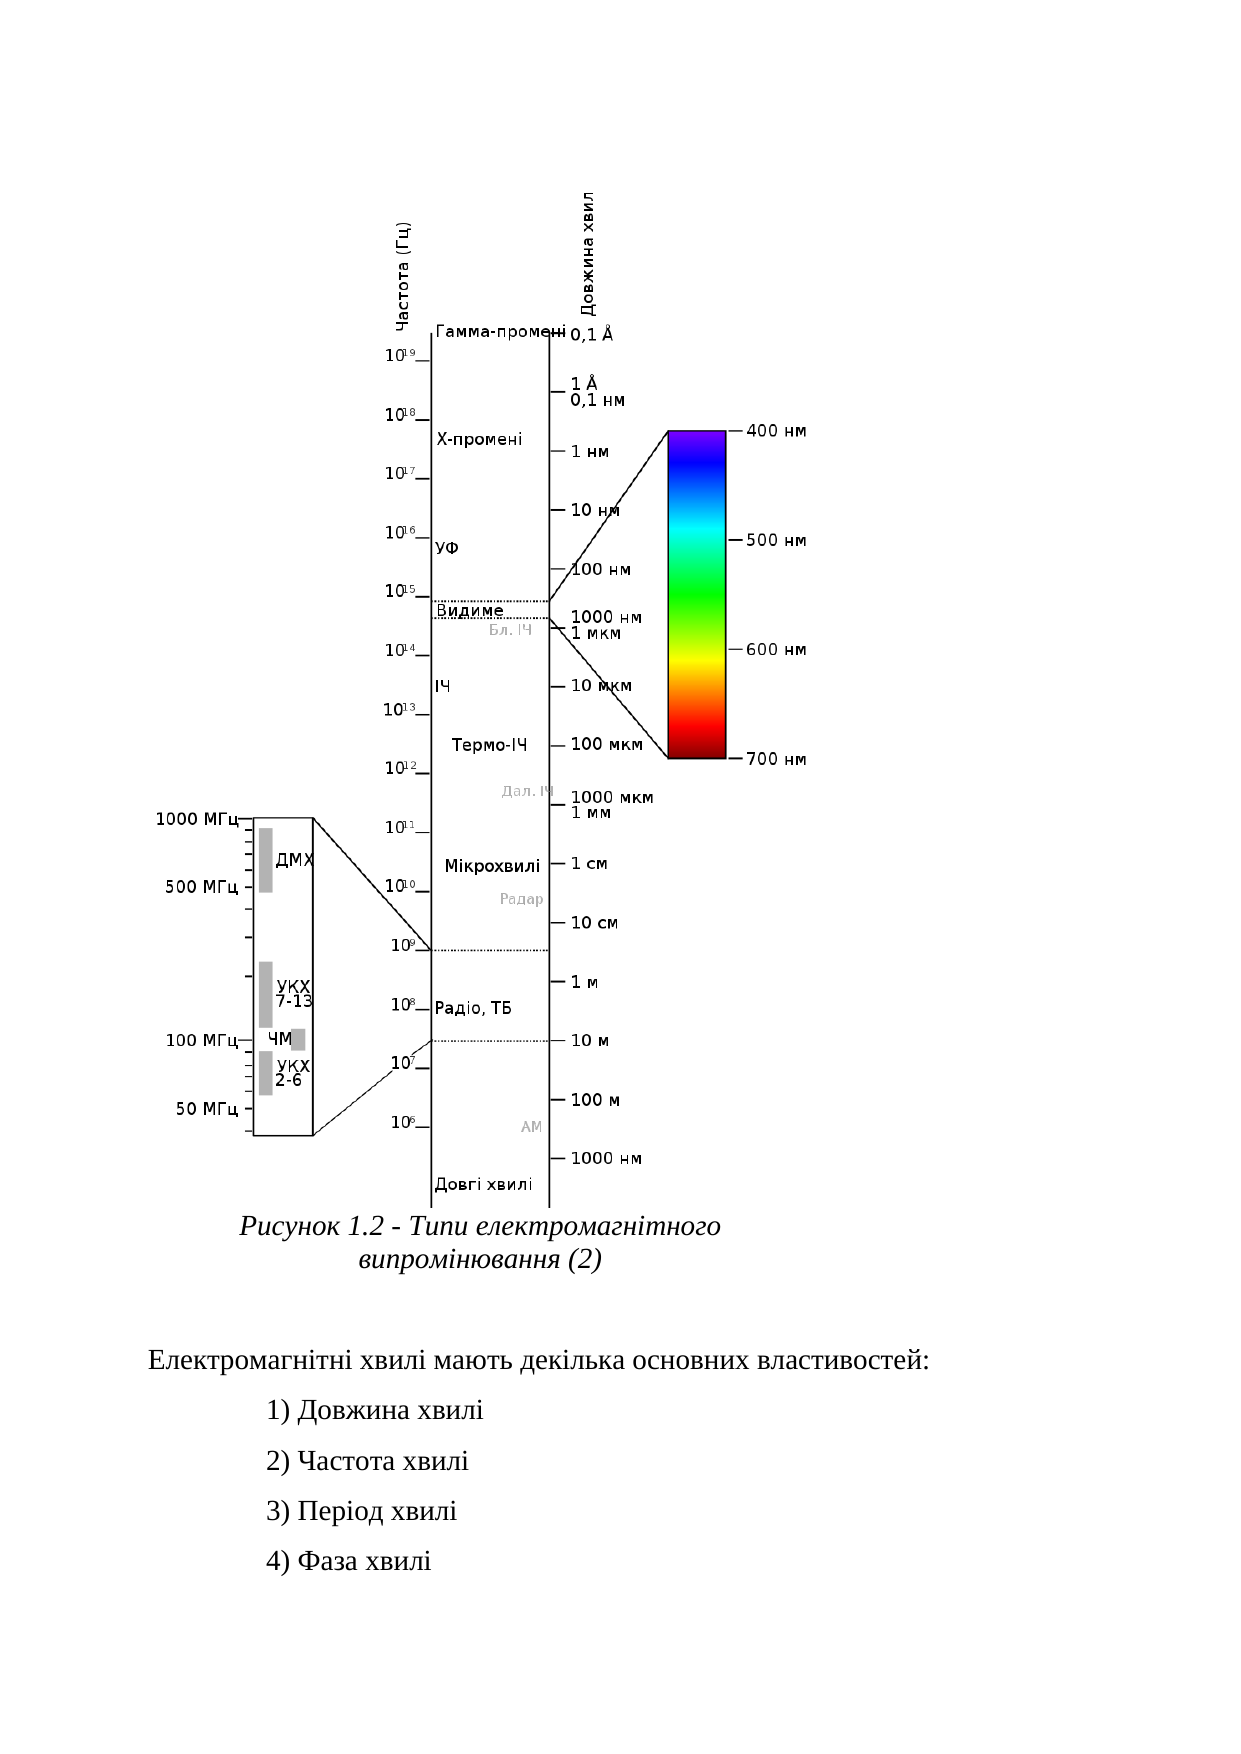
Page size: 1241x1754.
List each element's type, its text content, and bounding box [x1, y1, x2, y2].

picture [147, 193, 816, 1208]
text Електромагнітні хвилі мають декілька основних властивостей: [148, 1342, 1152, 1376]
text 2) Частота хвилі [148, 1443, 1152, 1476]
text 3) Період хвилі [148, 1493, 1152, 1526]
text 1) Довжина хвилі [148, 1392, 1152, 1426]
text 4) Фаза хвилі [148, 1543, 1152, 1577]
text Рисунок 1.2 - Типи електромагнітного випромінювання (2) [148, 1208, 815, 1275]
